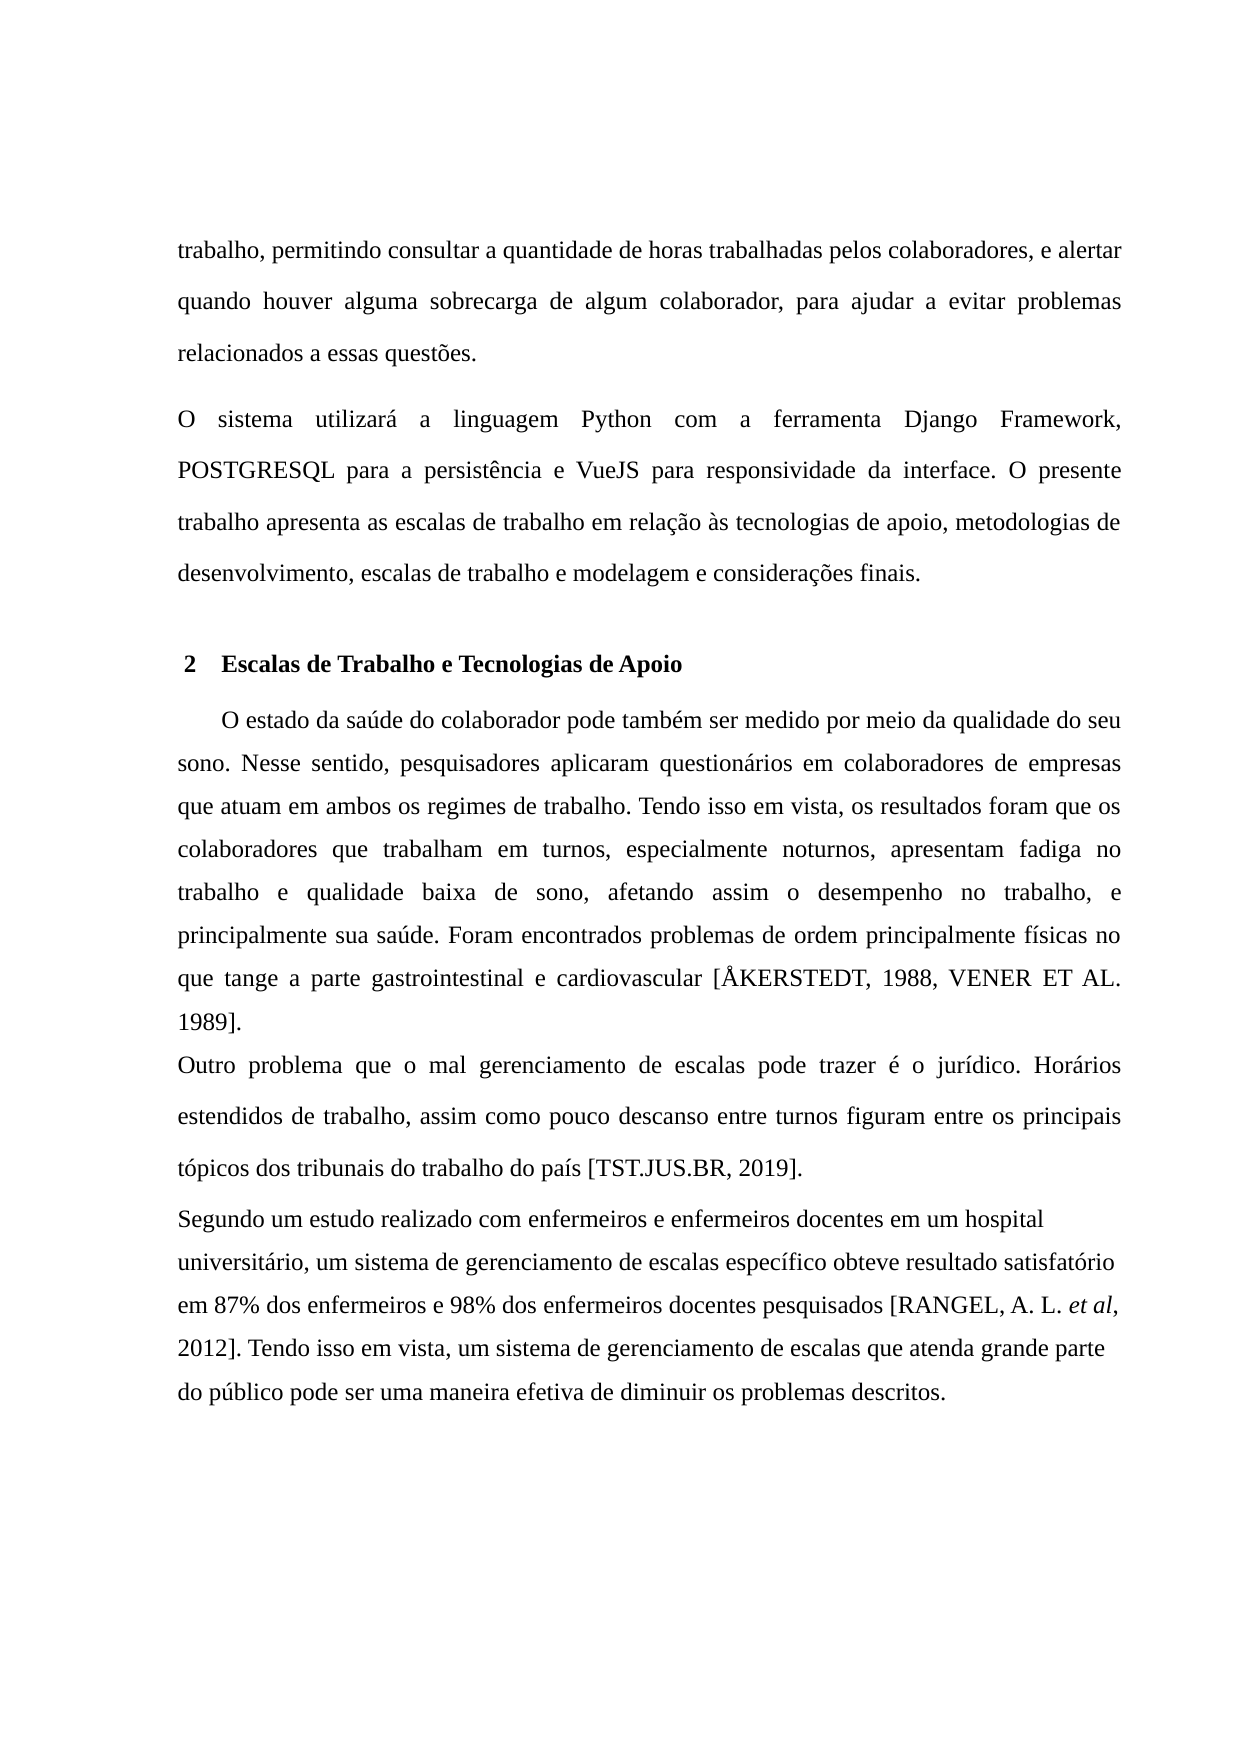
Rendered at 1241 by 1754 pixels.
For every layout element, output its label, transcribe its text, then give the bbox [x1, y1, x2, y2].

subtitle Escalas de Trabalho e Tecnologias de Apoio [177, 649, 1122, 678]
text trabalho, permitindo consultar a quantidade de horas trabalhadas pelos colaboradores, e alertar quando houver alguma sobrecarga de algum colaborador, para ajudar a evitar problemas relacionados a essas questões. [177, 235, 1122, 366]
text Outro problema que o mal gerenciamento de escalas pode trazer é o jurídico. Horários estendidos de trabalho, assim como pouco descanso entre turnos figuram entre os principais tópicos dos tribunais do trabalho do país [TST.JUS.BR, 2019]. [177, 1050, 1122, 1181]
text O sistema utilizará a linguagem Python com a ferramenta Django Framework, POSTGRESQL para a persistência e VueJS para responsividade da interface. O presente trabalho apresenta as escalas de trabalho em relação às tecnologias de apoio, metodologias de desenvolvimento, escalas de trabalho e modelagem e considerações finais. [177, 404, 1122, 587]
text Segundo um estudo realizado com enfermeiros e enfermeiros docentes em um hospital universitário, um sistema de gerenciamento de escalas específico obteve resultado satisfatório em 87% dos enfermeiros e 98% dos enfermeiros docentes pesquisados [RANGEL, A. L. et al, 2012]. Tendo isso em vista, um sistema de gerenciamento de escalas que atenda grande parte do público pode ser uma maneira efetiva de diminuir os problemas descritos. [177, 1204, 1122, 1405]
text O estado da saúde do colaborador pode também ser medido por meio da qualidade do seu sono. Nesse sentido, pesquisadores aplicaram questionários em colaboradores de empresas que atuam em ambos os regimes de trabalho. Tendo isso em vista, os resultados foram que os colaboradores que trabalham em turnos, especialmente noturnos, apresentam fadiga no trabalho e qualidade baixa de sono, afetando assim o desempenho no trabalho, e principalmente sua saúde. Foram encontrados problemas de ordem principalmente físicas no que tange a parte gastrointestinal e cardiovascular [ÅKERSTEDT, 1988, VENER ET AL. 1989]. [177, 705, 1122, 1035]
